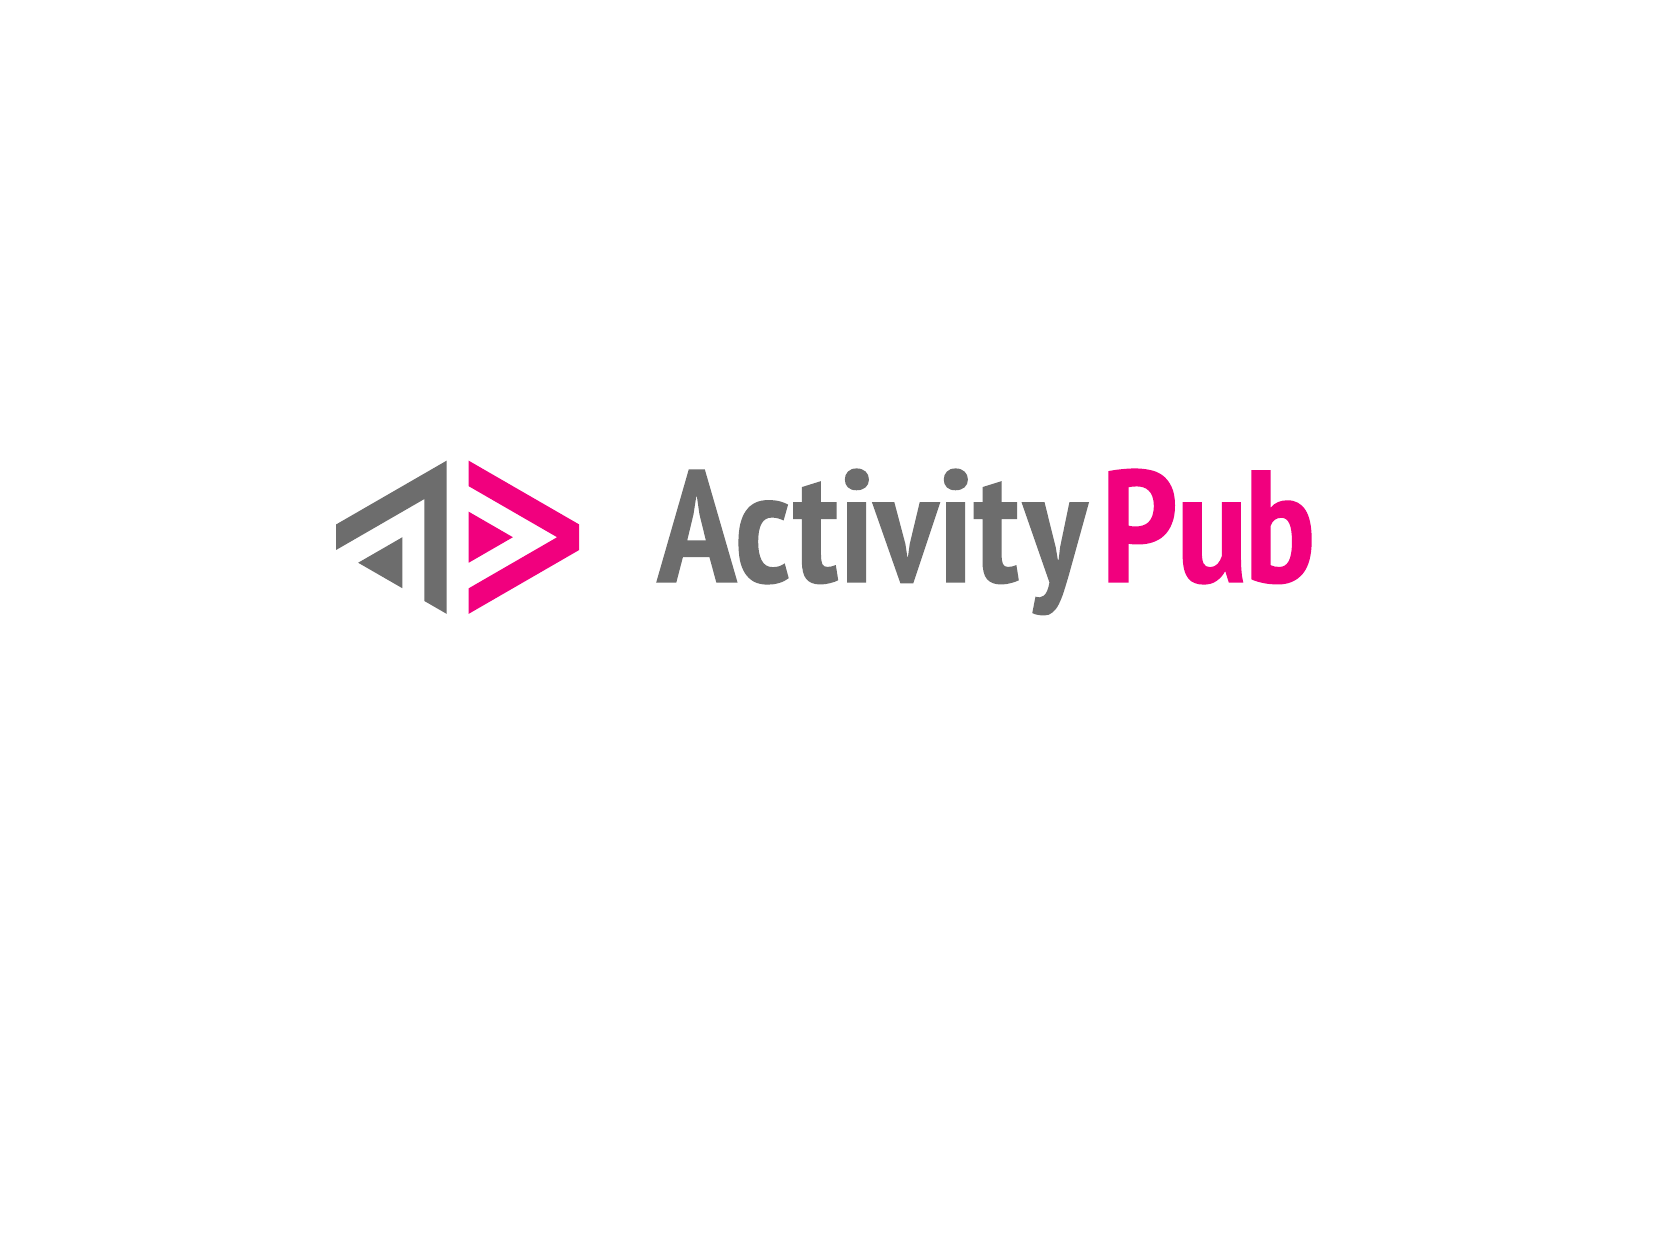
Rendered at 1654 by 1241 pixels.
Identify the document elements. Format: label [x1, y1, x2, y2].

picture [262, 390, 1391, 685]
